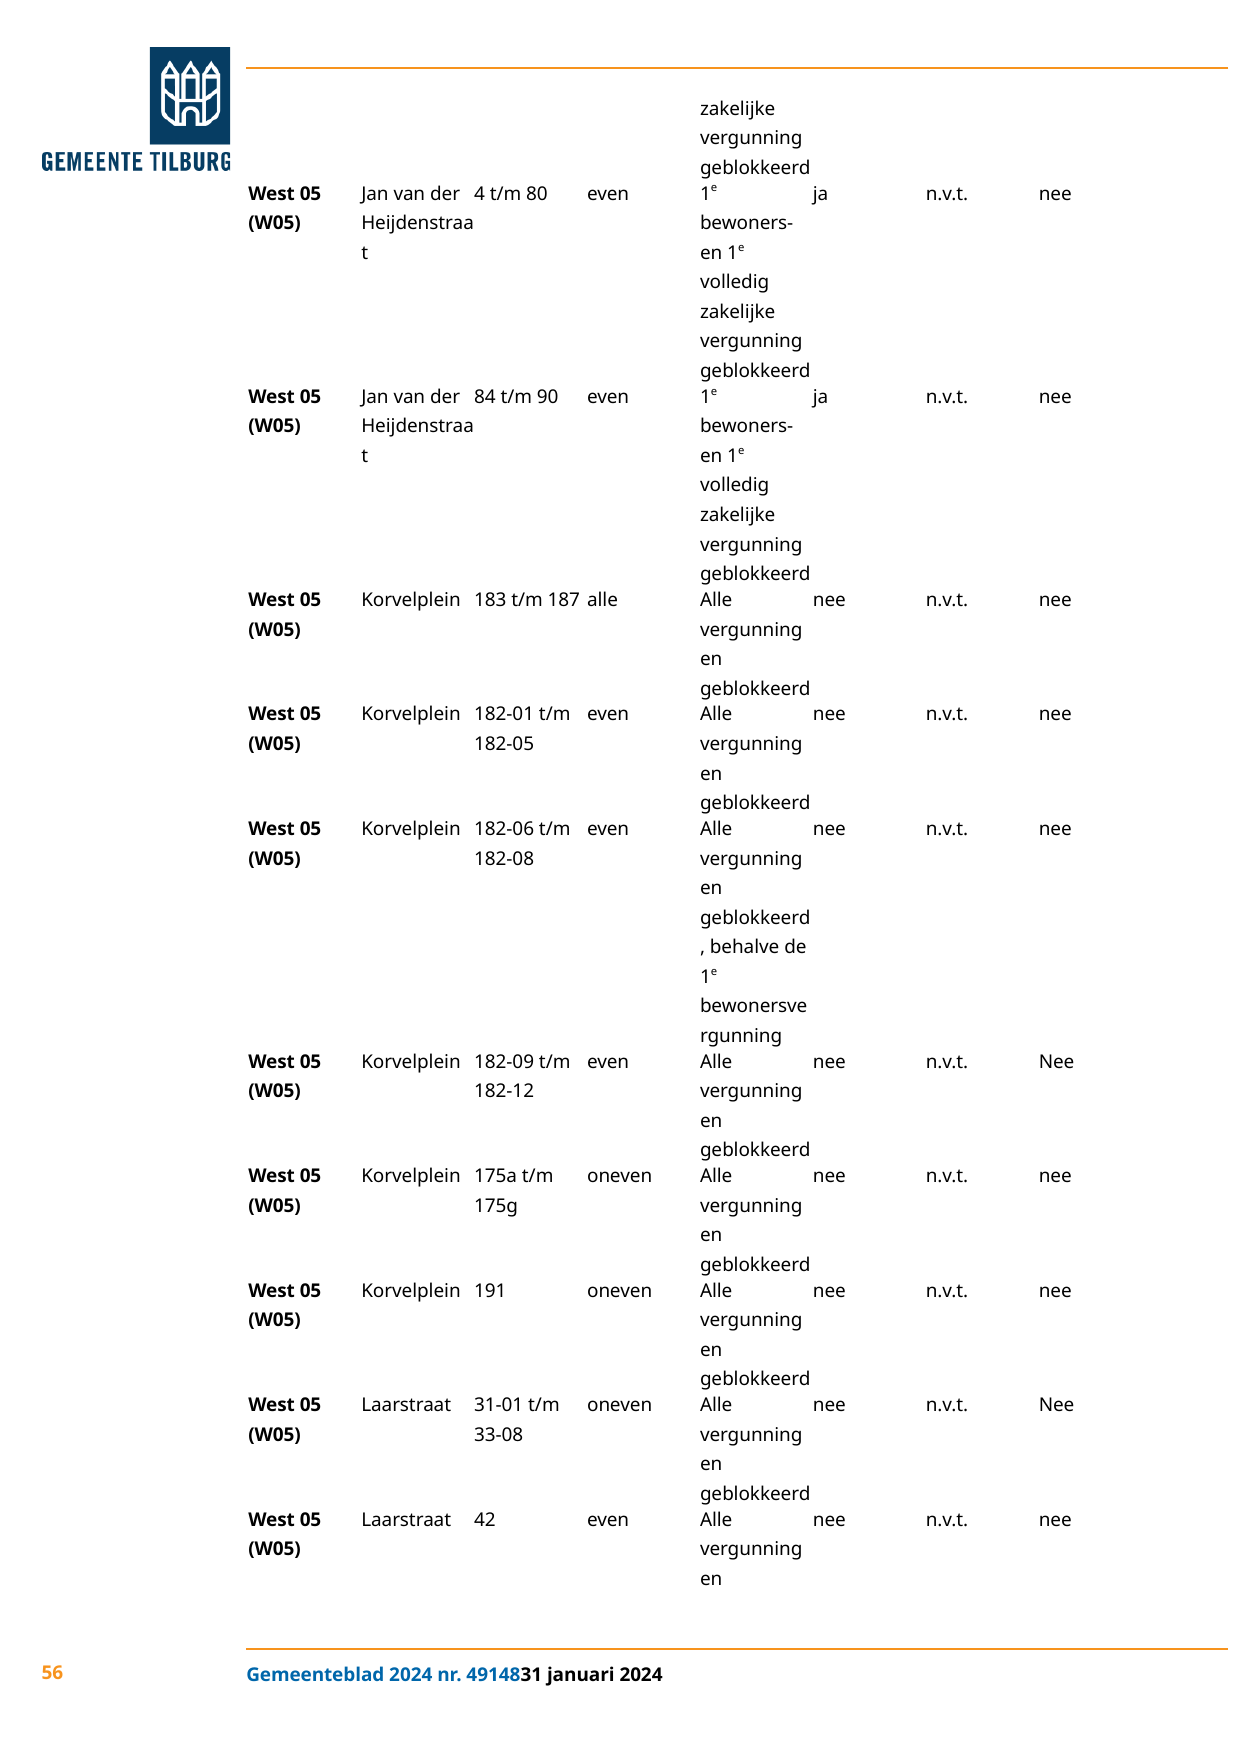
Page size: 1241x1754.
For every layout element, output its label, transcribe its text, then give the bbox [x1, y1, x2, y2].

table_cell West 05 (W05) [248, 1506, 361, 1591]
table_cell nee [813, 701, 926, 815]
table_cell West 05 (W05) [248, 701, 361, 815]
table_cell Jan van der Heijdenstraat [361, 383, 474, 586]
table_cell even [587, 1048, 700, 1162]
table_cell 182-06 t/m 182-08 [474, 815, 587, 1048]
table_cell Alle vergunningen geblokkeerd [700, 1163, 813, 1277]
table_cell even [587, 1506, 700, 1591]
table_cell Jan van der Heijdenstraat [361, 180, 474, 383]
table_cell nee [1039, 1506, 1152, 1591]
table_cell [474, 95, 587, 180]
table_cell [926, 95, 1038, 180]
table_cell even [587, 383, 700, 586]
table_cell Korvelplein [361, 1277, 474, 1391]
table_cell Alle vergunningen [700, 1506, 813, 1591]
table_cell Nee [1039, 1048, 1152, 1162]
table_cell nee [1039, 1277, 1152, 1391]
table_cell West 05 (W05) [248, 815, 361, 1048]
table_cell oneven [587, 1391, 700, 1506]
table_cell n.v.t. [926, 586, 1038, 701]
table_cell even [587, 180, 700, 383]
table_cell nee [1039, 383, 1152, 586]
table_cell West 05 (W05) [248, 586, 361, 701]
table_cell n.v.t. [926, 815, 1038, 1048]
table_cell nee [813, 1163, 926, 1277]
table_cell alle [587, 586, 700, 701]
table_cell 183 t/m 187 [474, 586, 587, 701]
table_cell 191 [474, 1277, 587, 1391]
table_cell 182-09 t/m 182-12 [474, 1048, 587, 1162]
table_cell n.v.t. [926, 383, 1038, 586]
table_cell n.v.t. [926, 180, 1038, 383]
table_cell nee [813, 586, 926, 701]
table_cell 175a t/m 175g [474, 1163, 587, 1277]
table_cell [248, 95, 361, 180]
table_cell Laarstraat [361, 1391, 474, 1506]
table_cell Korvelplein [361, 1163, 474, 1277]
table_cell 42 [474, 1506, 587, 1591]
table_cell [1039, 95, 1152, 180]
table_cell Alle vergunningen geblokkeerd [700, 701, 813, 815]
table_cell n.v.t. [926, 1163, 1038, 1277]
table_cell Alle vergunningen geblokkeerd [700, 1277, 813, 1391]
table_cell n.v.t. [926, 1277, 1038, 1391]
table_cell West 05 (W05) [248, 1391, 361, 1506]
table_cell Alle vergunningen geblokkeerd [700, 1048, 813, 1162]
table_cell oneven [587, 1163, 700, 1277]
table_cell West 05 (W05) [248, 180, 361, 383]
table_cell West 05 (W05) [248, 1277, 361, 1391]
table_cell nee [813, 1277, 926, 1391]
table_cell Alle vergunningen geblokkeerd [700, 586, 813, 701]
table_cell nee [1039, 180, 1152, 383]
table_cell 182-01 t/m 182-05 [474, 701, 587, 815]
table_cell n.v.t. [926, 701, 1038, 815]
table_cell West 05 (W05) [248, 1163, 361, 1277]
table_cell even [587, 701, 700, 815]
table_cell 84 t/m 90 [474, 383, 587, 586]
table_cell n.v.t. [926, 1506, 1038, 1591]
table_cell nee [813, 1391, 926, 1506]
table_cell [587, 95, 700, 180]
table_cell Nee [1039, 1391, 1152, 1506]
table_cell ja [813, 180, 926, 383]
table_cell nee [1039, 701, 1152, 815]
table_cell zakelijke vergunning geblokkeerd [700, 95, 813, 180]
table_cell Laarstraat [361, 1506, 474, 1591]
table_cell nee [1039, 586, 1152, 701]
table_cell nee [813, 1506, 926, 1591]
table_cell nee [1039, 1163, 1152, 1277]
table_cell Alle vergunningen geblokkeerd, behalve de 1e bewonersvergunning [700, 815, 813, 1048]
table_cell 31-01 t/m 33-08 [474, 1391, 587, 1506]
table_cell oneven [587, 1277, 700, 1391]
table_cell even [587, 815, 700, 1048]
table_cell West 05 (W05) [248, 1048, 361, 1162]
table_cell nee [813, 815, 926, 1048]
table_cell 1e bewoners- en 1e volledig zakelijke vergunning geblokkeerd [700, 383, 813, 586]
table_cell 4 t/m 80 [474, 180, 587, 383]
table_cell Korvelplein [361, 1048, 474, 1162]
table_cell ja [813, 383, 926, 586]
table_cell West 05 (W05) [248, 383, 361, 586]
table_cell Alle vergunningen geblokkeerd [700, 1391, 813, 1506]
table_cell Korvelplein [361, 586, 474, 701]
table_cell n.v.t. [926, 1391, 1038, 1506]
table_cell [361, 95, 474, 180]
table_cell nee [1039, 815, 1152, 1048]
table_cell Korvelplein [361, 701, 474, 815]
table_cell 1e bewoners- en 1e volledig zakelijke vergunning geblokkeerd [700, 180, 813, 383]
table_cell nee [813, 1048, 926, 1162]
table_cell [813, 95, 926, 180]
picture [41, 47, 231, 172]
table_cell n.v.t. [926, 1048, 1038, 1162]
table_cell Korvelplein [361, 815, 474, 1048]
